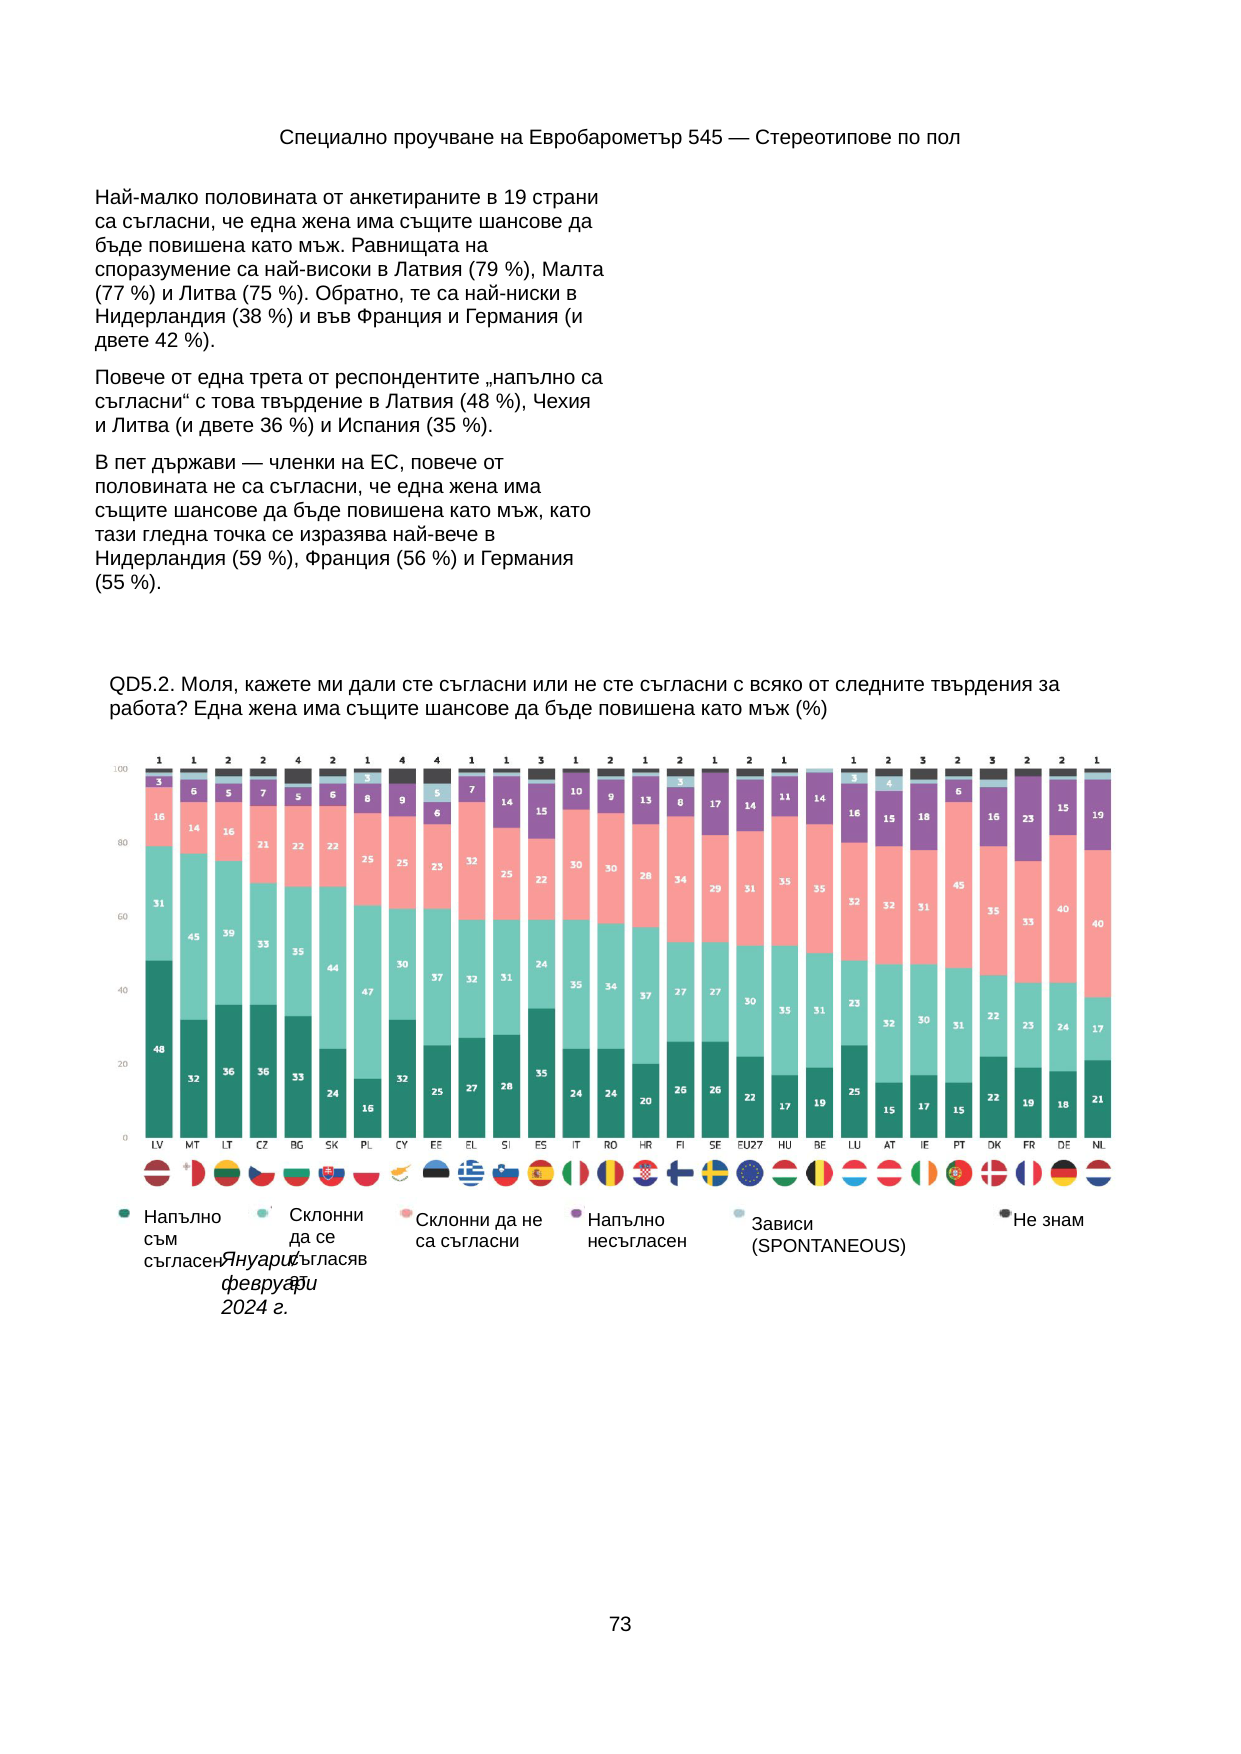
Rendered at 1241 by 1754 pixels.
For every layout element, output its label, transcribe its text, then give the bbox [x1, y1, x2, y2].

picture [106, 752, 1122, 1190]
text Повече от една трета от респондентите „напълно са съгласни“ с това твърдение в Латвия (48 %), Чехия и Литва (и двете 36 %) и Испания (35 %). [94, 365, 605, 437]
text Най-малко половината от анкетираните в 19 страни са съгласни, че една жена има същите шансове да бъде повишена като мъж. Равнищата на споразумение са най-високи в Латвия (79 %), Малта (77 %) и Литва (75 %). Обратно, те са най-ниски в Нидерландия (38 %) и във Франция и Германия (и двете 42 %). [94, 184, 605, 352]
picture [498, 1217, 503, 1225]
text В пет държави — членки на ЕС, повече от половината не са съгласни, че една жена има същите шансове да бъде повишена като мъж, като тази гледна точка се изразява най-вече в Нидерландия (59 %), Франция (56 %) и Германия (55 %). [94, 450, 605, 594]
picture [112, 1191, 1012, 1228]
